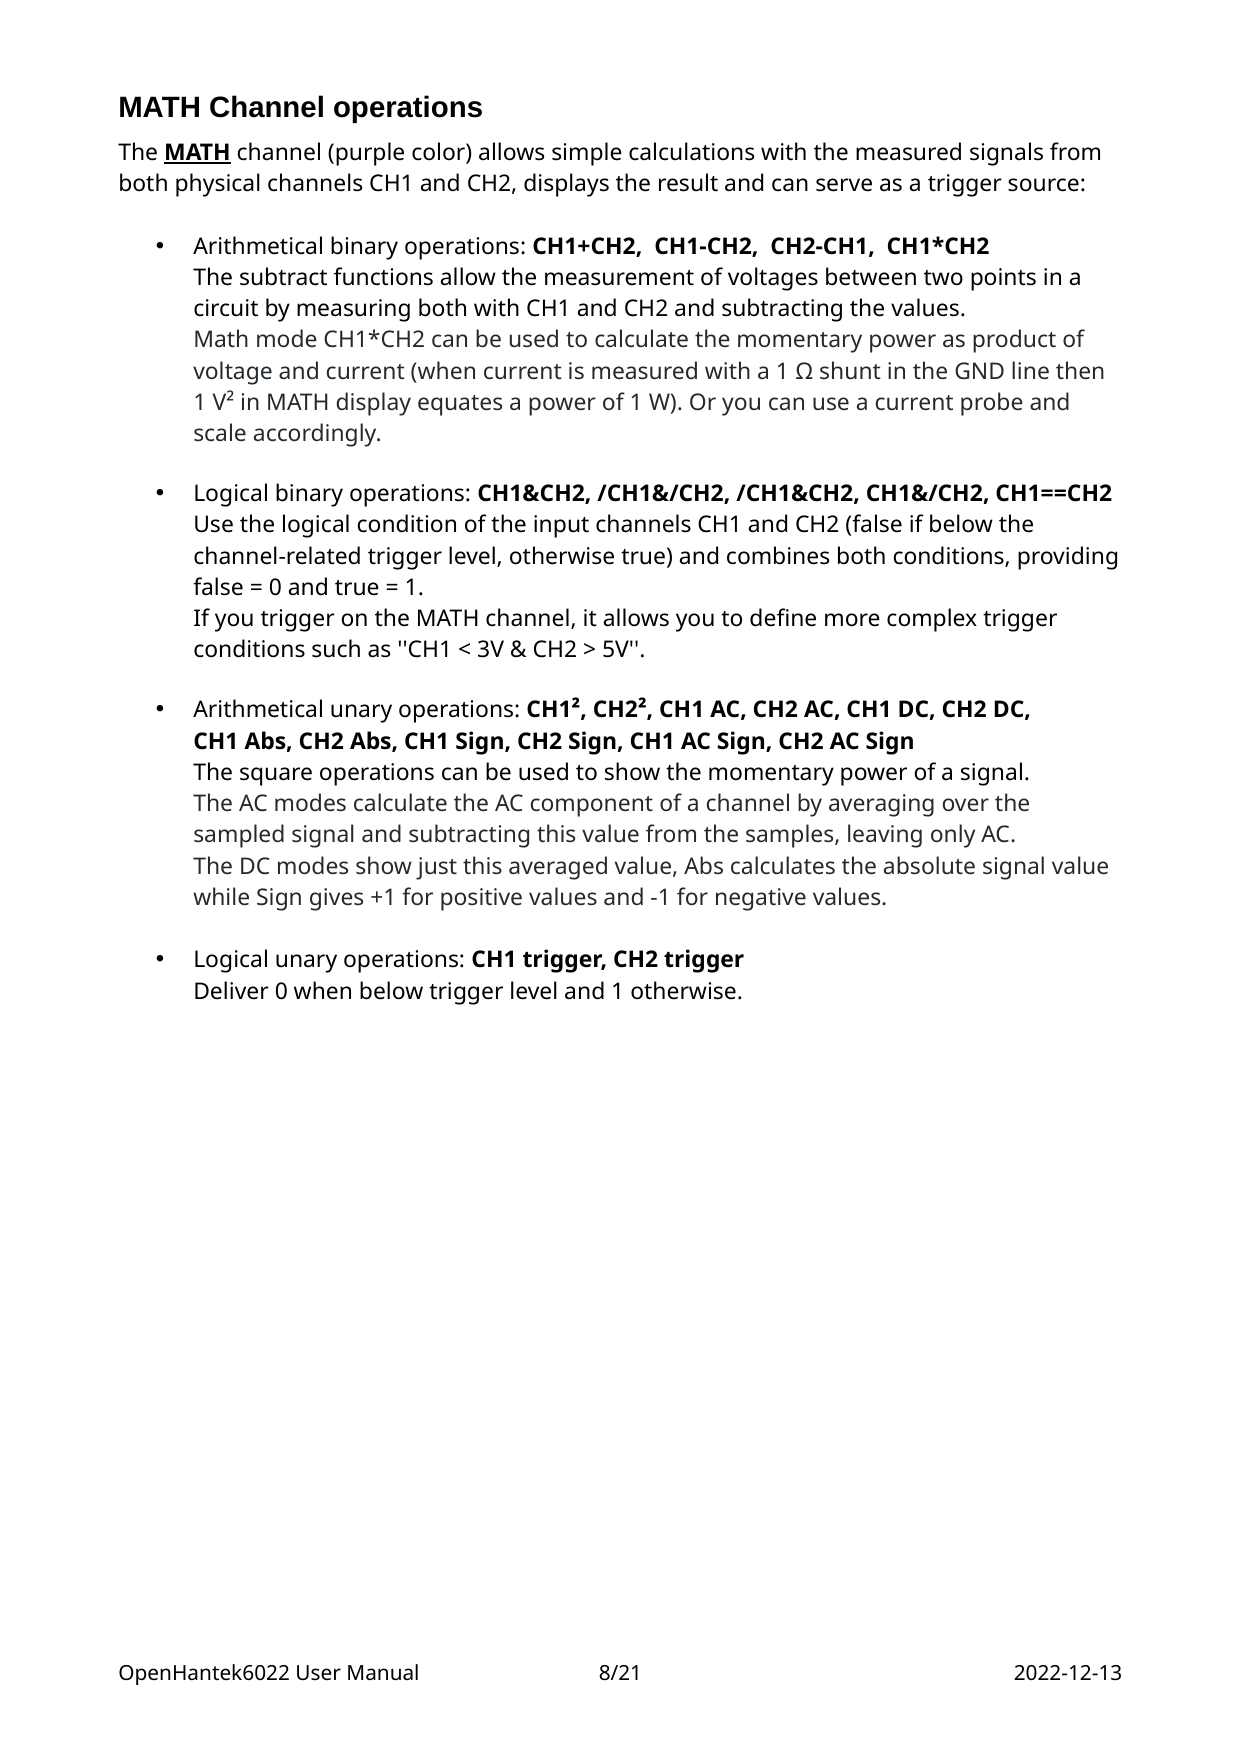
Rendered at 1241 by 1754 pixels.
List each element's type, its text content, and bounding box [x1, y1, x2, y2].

list Arithmetical binary operations: CH1+CH2, CH1-CH2, CH2-CH1, CH1*CH2 The subtract functions allow the measurement of voltages between two points in a circuit by measuring both with CH1 and CH2 and subtracting the values. Math mode CH1*CH2 can be used to calculate the momentary power as product of voltage and current (when current is measured with a 1 Ω shunt in the GND line then 1 V² in MATH display equates a power of 1 W). Or you can use a current probe and scale accordingly. [156, 229, 1122, 448]
list Arithmetical unary operations: CH1², CH2², CH1 AC, CH2 AC, CH1 DC, CH2 DC, CH1 Abs, CH2 Abs, CH1 Sign, CH2 Sign, CH1 AC Sign, CH2 AC Sign The square operations can be used to show the momentary power of a signal. The AC modes calculate the AC component of a channel by averaging over the sampled signal and subtracting this value from the samples, leaving only AC. The DC modes show just this averaged value, Abs calculates the absolute signal value while Sign gives +1 for positive values and -1 for negative values. [156, 693, 1122, 912]
text The MATH channel (purple color) allows simple calculations with the measured signals from both physical channels CH1 and CH2, displays the result and can serve as a trigger source: [118, 136, 1122, 229]
subtitle MATH Channel operations [118, 89, 1122, 123]
list Logical binary operations: CH1&CH2, /CH1&/CH2, /CH1&CH2, CH1&/CH2, CH1==CH2 Use the logical condition of the input channels CH1 and CH2 (false if below the channel-related trigger level, otherwise true) and combines both conditions, providing false = 0 and true = 1. If you trigger on the MATH channel, it allows you to define more complex trigger conditions such as ''CH1 < 3V & CH2 > 5V''. [156, 477, 1122, 664]
list Logical unary operations: CH1 trigger, CH2 trigger [156, 943, 1122, 974]
list Deliver 0 when below trigger level and 1 otherwise. [156, 974, 1122, 1034]
